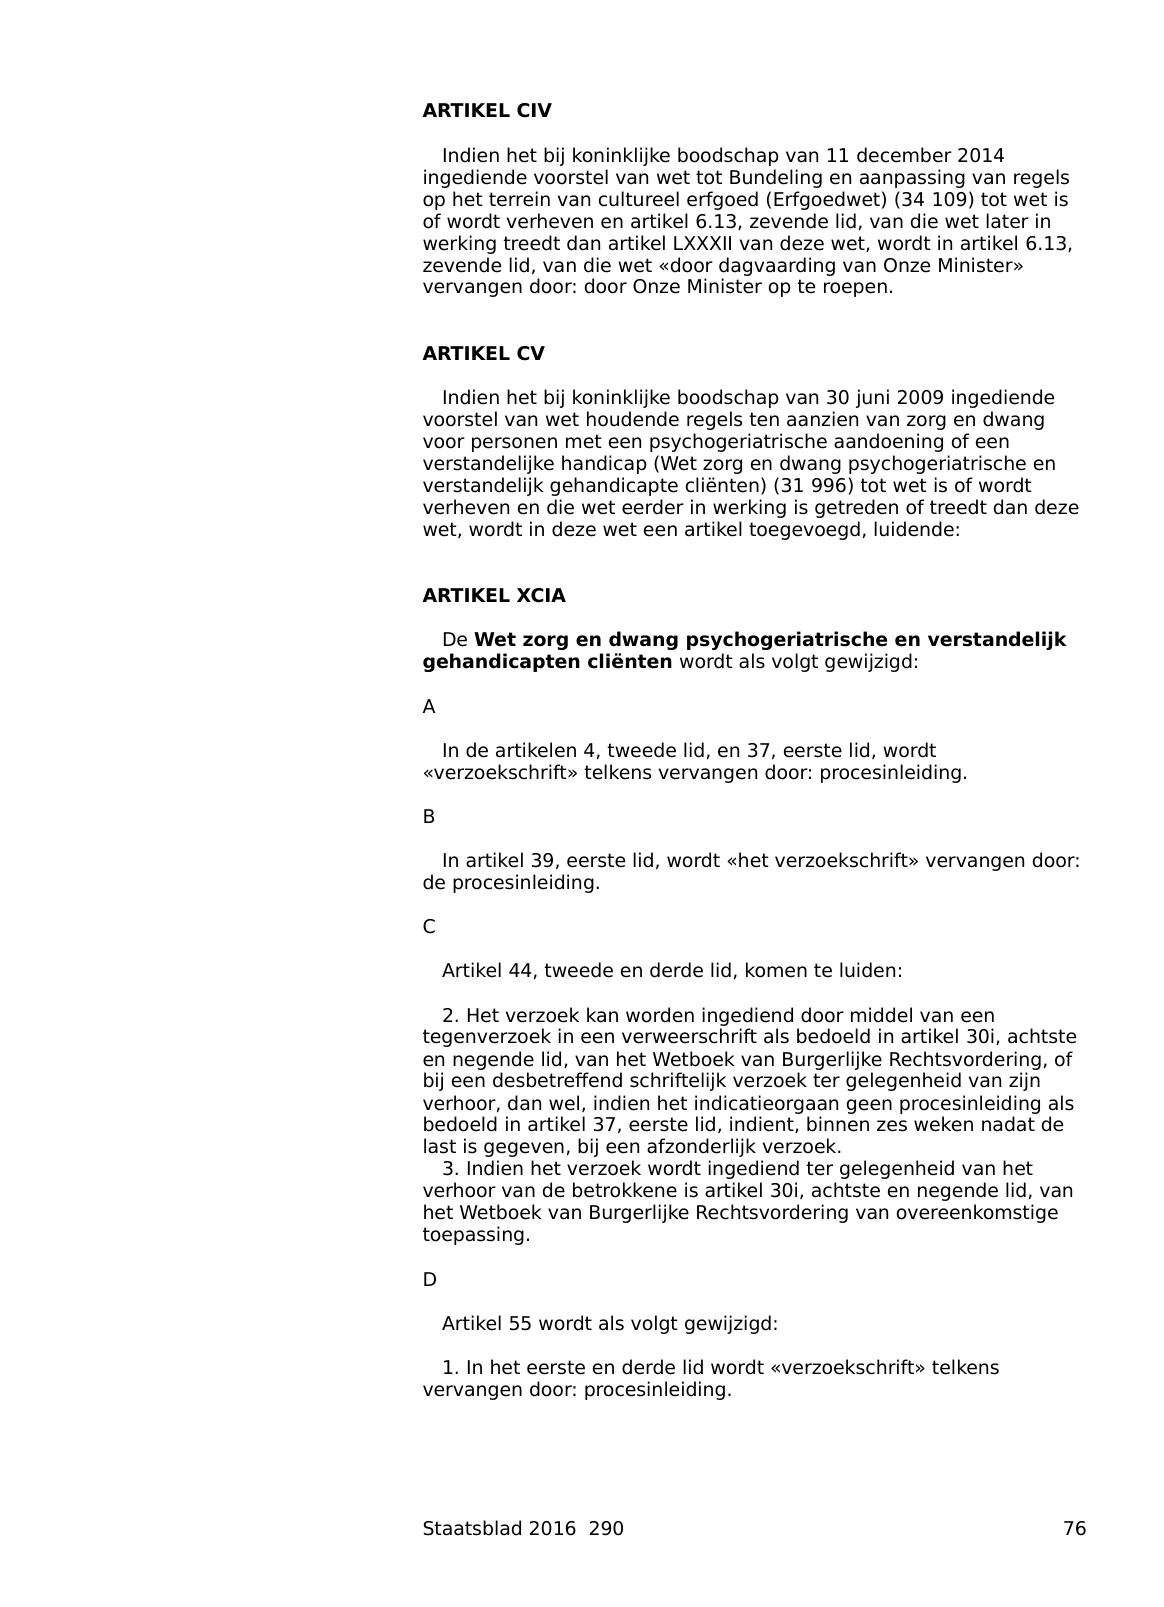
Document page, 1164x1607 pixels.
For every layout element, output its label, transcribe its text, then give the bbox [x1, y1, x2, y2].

text C [422, 916, 1087, 938]
text D [422, 1268, 1087, 1290]
text Artikel 44, tweede en derde lid, komen te luiden: [422, 960, 1087, 982]
subtitle ARTIKEL CV [422, 343, 1087, 365]
text In artikel 39, eerste lid, wordt «het verzoekschrift» vervangen door: de procesinleiding. [422, 850, 1087, 894]
text A [422, 696, 1087, 717]
text B [422, 806, 1087, 828]
text 1. In het eerste en derde lid wordt «verzoekschrift» telkens vervangen door: procesinleiding. [422, 1357, 1087, 1401]
text Indien het bij koninklijke boodschap van 11 december 2014 ingediende voorstel van wet tot Bundeling en aanpassing van regels op het terrein van cultureel erfgoed (Erfgoedwet) (34 109) tot wet is of wordt verheven en artikel 6.13, zevende lid, van die wet later in werking treedt dan artikel LXXXII van deze wet, wordt in artikel 6.13, zevende lid, van die wet «door dagvaarding van Onze Minister» vervangen door: door Onze Minister op te roepen. [422, 144, 1087, 298]
text In de artikelen 4, tweede lid, en 37, eerste lid, wordt «verzoekschrift» telkens vervangen door: procesinleiding. [422, 740, 1087, 784]
subtitle ARTIKEL CIV [422, 100, 1087, 122]
text 2. Het verzoek kan worden ingediend door middel van een tegenverzoek in een verweerschrift als bedoeld in artikel 30i, achtste en negende lid, van het Wetboek van Burgerlijke Rechtsvordering, of bij een desbetreffend schriftelijk verzoek ter gelegenheid van zijn verhoor, dan wel, indien het indicatieorgaan geen procesinleiding als bedoeld in artikel 37, eerste lid, indient, binnen zes weken nadat de last is gegeven, bij een afzonderlijk verzoek. [422, 1004, 1087, 1158]
subtitle ARTIKEL XCIA [422, 585, 1087, 607]
text De Wet zorg en dwang psychogeriatrische en verstandelijk gehandicapten cliënten wordt als volgt gewijzigd: [422, 629, 1087, 673]
text Artikel 55 wordt als volgt gewijzigd: [422, 1313, 1087, 1334]
text 3. Indien het verzoek wordt ingediend ter gelegenheid van het verhoor van de betrokkene is artikel 30i, achtste en negende lid, van het Wetboek van Burgerlijke Rechtsvordering van overeenkomstige toepassing. [422, 1158, 1087, 1246]
text Indien het bij koninklijke boodschap van 30 juni 2009 ingediende voorstel van wet houdende regels ten aanzien van zorg en dwang voor personen met een psychogeriatrische aandoening of een verstandelijke handicap (Wet zorg en dwang psychogeriatrische en verstandelijk gehandicapte cliënten) (31 996) tot wet is of wordt verheven en die wet eerder in werking is getreden of treedt dan deze wet, wordt in deze wet een artikel toegevoegd, luidende: [422, 387, 1087, 541]
